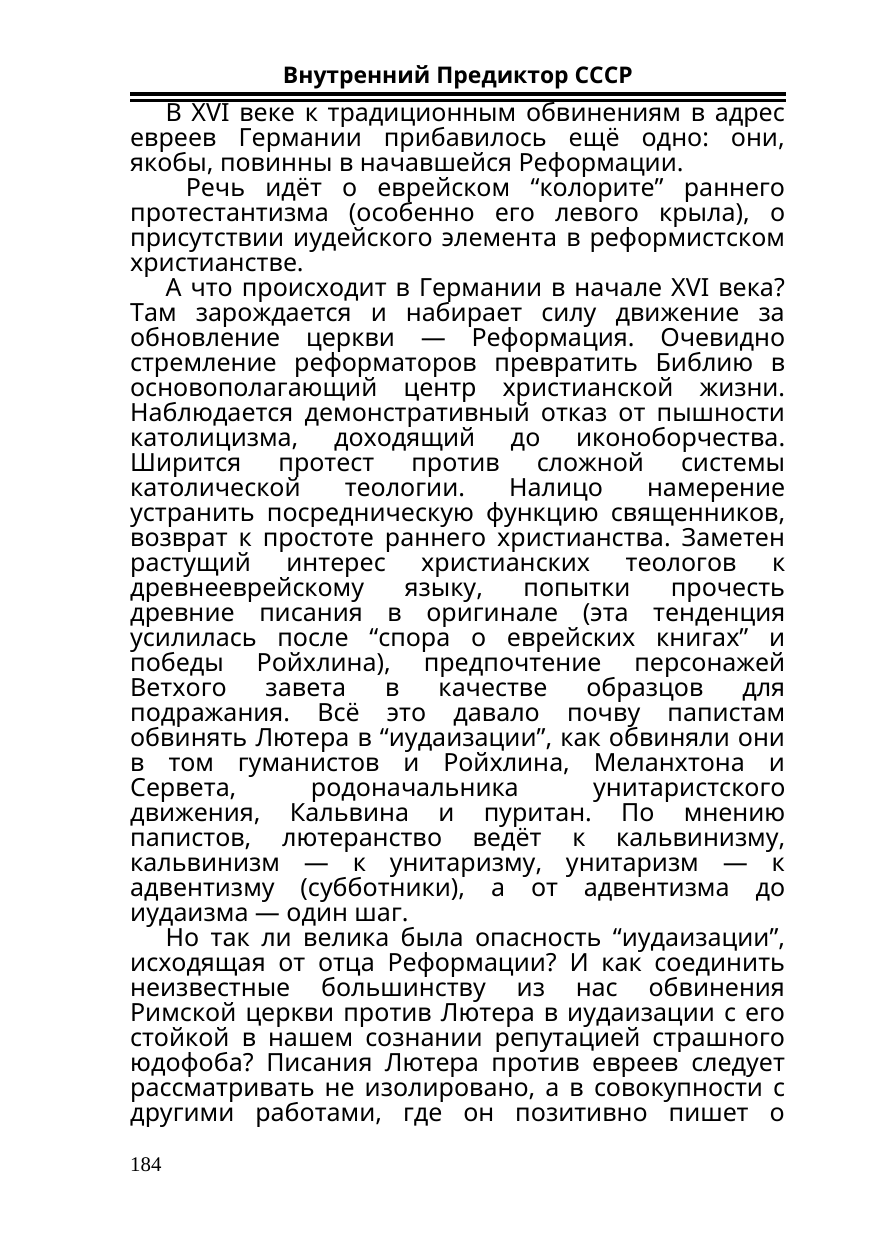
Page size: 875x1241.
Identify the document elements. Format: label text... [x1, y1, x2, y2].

text Но так ли велика была опасность “иудаизации”, исходящая от отца Реформации? И как соединить неизвестные большинству из нас обвинения Римской церкви против Лютера в иудаизации с его стойкой в нашем сознании репутацией страшного юдофоба? Писания Лютера против евреев следует рассматривать не изолировано, а в совокупности с другими работами, где он позитивно пишет о [130, 927, 786, 1127]
text Речь идёт о еврейском “колорите” раннего протестантизма (особенно его левого крыла), о присутствии иудейского элемента в реформистском христианстве. [130, 177, 786, 277]
text В ХVI веке к традиционным обвинениям в адрес евреев Германии прибавилось ещё одно: они, якобы, повинны в начавшейся Реформации. [130, 102, 786, 177]
text А что происходит в Германии в начале ХVI века? Там зарождается и набирает силу движение за обновление церкви — Реформация. Очевидно стремление реформаторов превратить Библию в основополагающий центр христианской жизни. Наблюдается демонстративный отказ от пышности католицизма, доходящий до иконоборчества. Ширится протест против сложной системы католической теологии. Налицо намерение устранить посредническую функцию священников, возврат к простоте раннего христианства. Заметен растущий интерес христианских теологов к древнееврейскому языку, попытки прочесть древние писания в оригинале (эта тенденция усилилась после “спора о еврейских книгах” и победы Ройхлина), предпочтение персонажей Ветхого завета в качестве образцов для подражания. Всё это давало почву папистам обвинять Лютера в “иудаизации”, как обвиняли они в том гуманистов и Ройхлина, Меланхтона и Сервета, родоначальника унитаристского движения, Кальвина и пуритан. По мнению папистов, лютеранство ведёт к кальвинизму, кальвинизм — к унитаризму, унитаризм — к адвентизму (субботники), а от адвентизма до иудаизма — один шаг. [130, 277, 786, 927]
